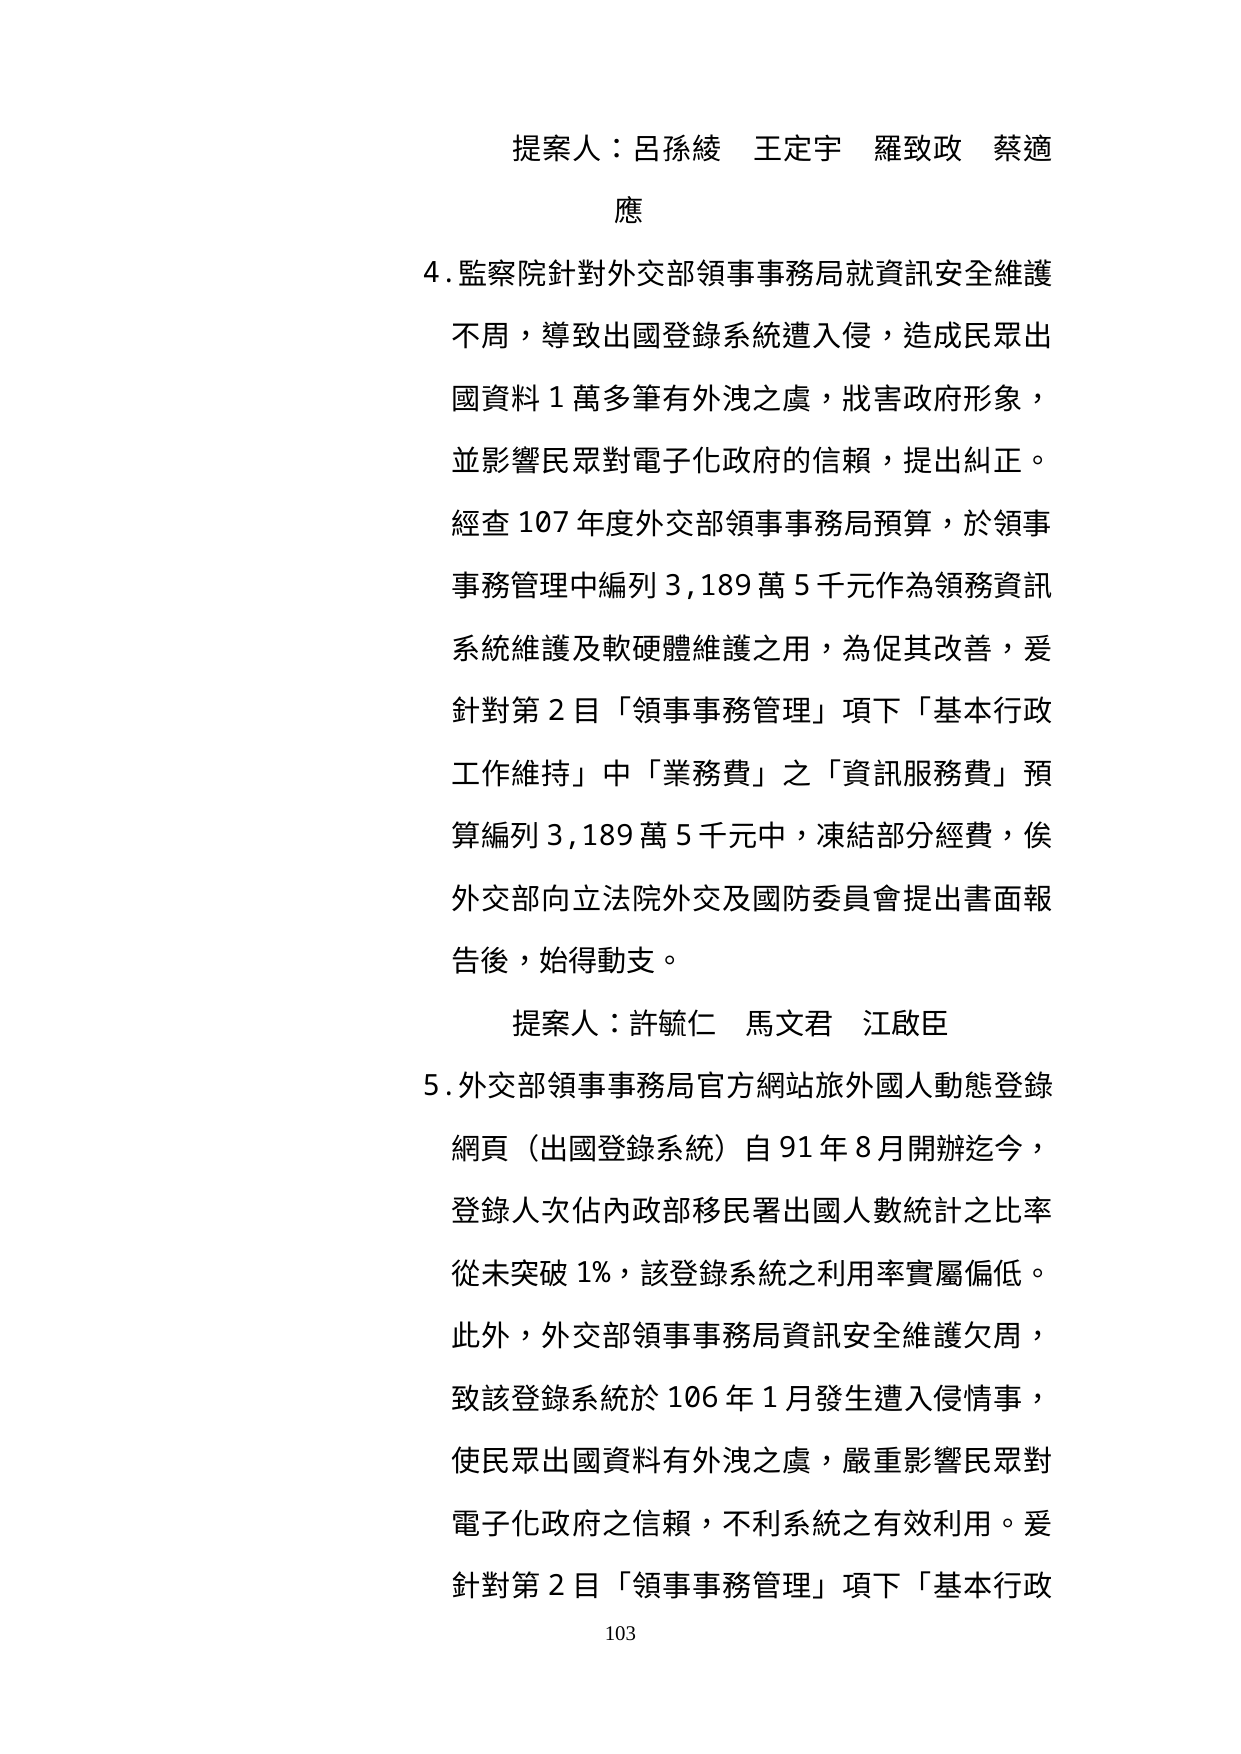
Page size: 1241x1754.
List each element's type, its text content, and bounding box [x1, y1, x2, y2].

text 提案人：呂孫綾 王定宇 羅致政 蔡適應 [512, 105, 1053, 230]
text 提案人：許毓仁 馬文君 江啟臣 [512, 980, 1053, 1042]
text 4.監察院針對外交部領事事務局就資訊安全維護不周，導致出國登錄系統遭入侵，造成民眾出國資料1萬多筆有外洩之虞，戕害政府形象，並影響民眾對電子化政府的信賴，提出糾正。經查107年度外交部領事事務局預算，於領事事務管理中編列3,189萬5千元作為領務資訊系統維護及軟硬體維護之用，為促其改善，爰針對第2目「領事事務管理」項下「基本行政工作維持」中「業務費」之「資訊服務費」預算編列3,189萬5千元中，凍結部分經費，俟外交部向立法院外交及國防委員會提出書面報告後，始得動支。 [422, 230, 1053, 980]
text 5.外交部領事事務局官方網站旅外國人動態登錄網頁（出國登錄系統）自91年8月開辦迄今，登錄人次佔內政部移民署出國人數統計之比率從未突破1%，該登錄系統之利用率實屬偏低。此外，外交部領事事務局資訊安全維護欠周，致該登錄系統於106年1月發生遭入侵情事，使民眾出國資料有外洩之虞，嚴重影響民眾對電子化政府之信賴，不利系統之有效利用。爰針對第2目「領事事務管理」項下「基本行政 [422, 1042, 1053, 1605]
